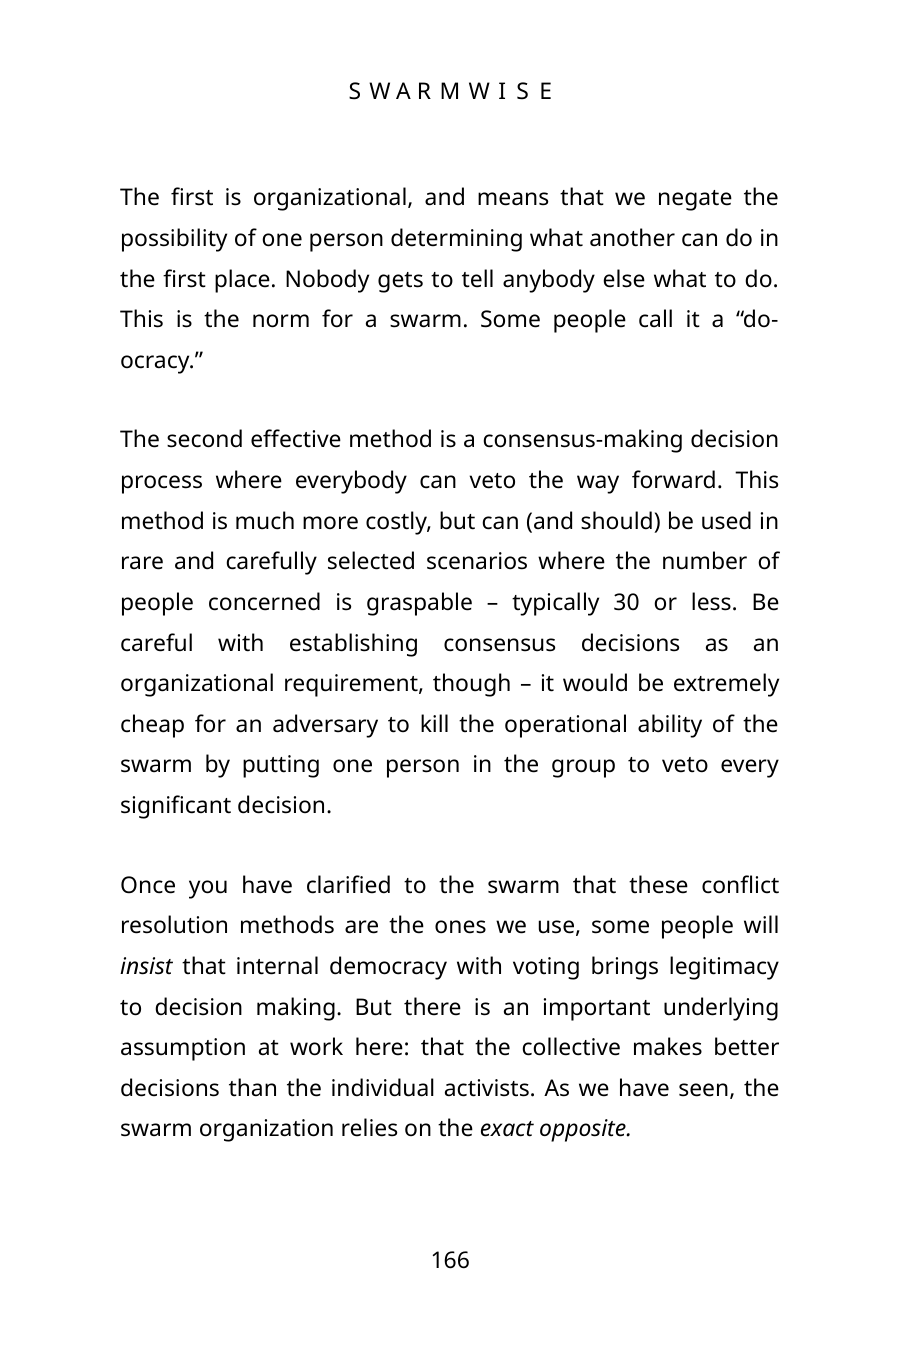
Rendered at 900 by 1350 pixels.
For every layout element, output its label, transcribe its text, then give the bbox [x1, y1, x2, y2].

text The first is organizational, and means that we negate the possibility of one person determining what another can do in the first place. Nobody gets to tell anybody else what to do. This is the norm for a swarm. Some people call it a “do-ocracy.” [120, 181, 780, 375]
text Once you have clarified to the swarm that these conflict resolution methods are the ones we use, some people will insist that internal democracy with voting brings legitimacy to decision making. But there is an important underlying assumption at work here: that the collective makes better decisions than the individual activists. As we have seen, the swarm organization relies on the exact opposite. [120, 868, 780, 1143]
text The second effective method is a consensus-making decision process where everybody can veto the way forward. This method is much more costly, but can (and should) be used in rare and carefully selected scenarios where the number of people concerned is graspable – typically 30 or less. Be careful with establishing consensus decisions as an organizational requirement, though – it would be extremely cheap for an adversary to kill the operational ability of the swarm by putting one person in the group to veto every significant decision. [120, 423, 780, 820]
